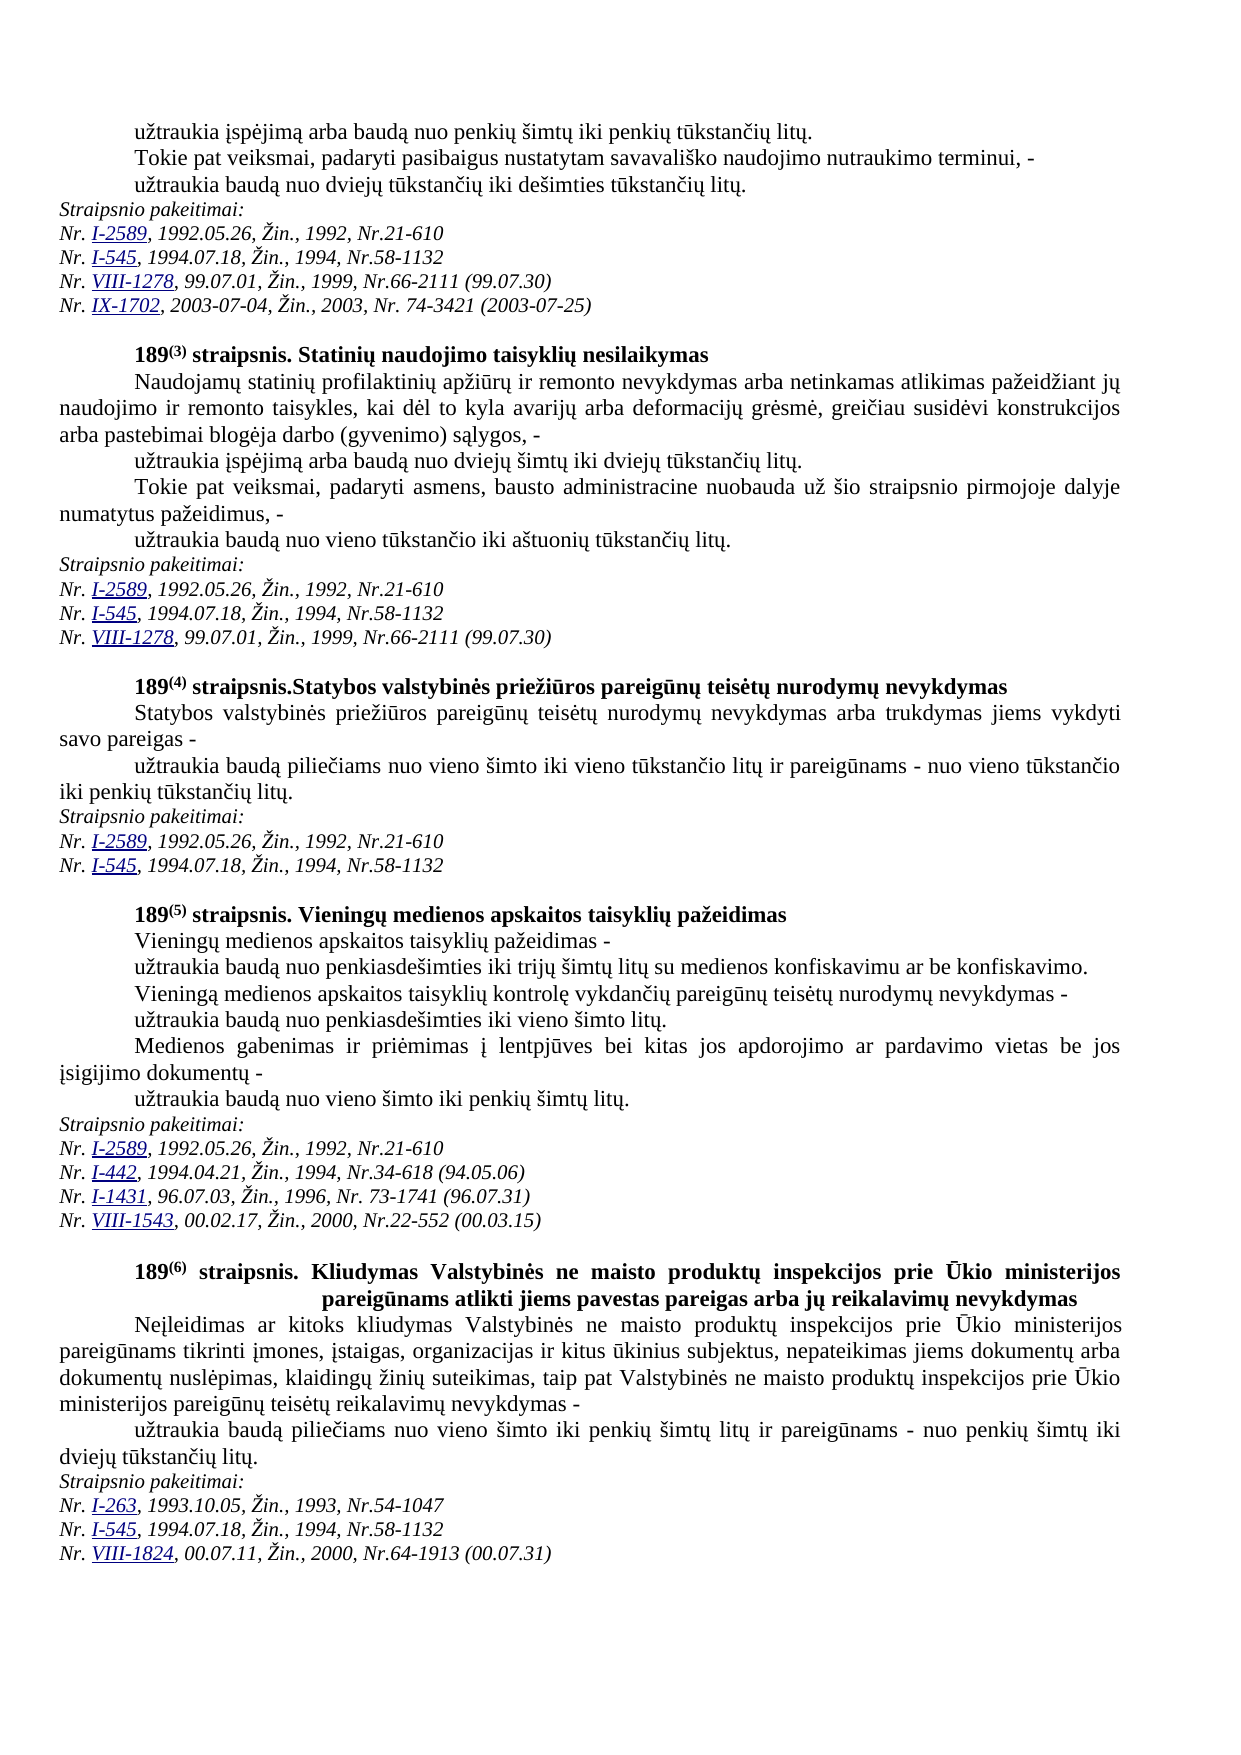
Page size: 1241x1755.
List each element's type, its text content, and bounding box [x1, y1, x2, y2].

text Nr. I-2589, 1992.05.26, Žin., 1992, Nr.21-610 [59, 828, 1122, 853]
text Nr. I-2589, 1992.05.26, Žin., 1992, Nr.21-610 [59, 576, 1122, 601]
text Statybos valstybinės priežiūros pareigūnų teisėtų nurodymų nevykdymas arba trukdymas jiems vykdyti savo pareigas - [59, 699, 1122, 752]
text 189(4) straipsnis.Statybos valstybinės priežiūros pareigūnų teisėtų nurodymų nevykdymas [59, 673, 1122, 699]
text Straipsnio pakeitimai: [59, 1469, 1122, 1493]
text Nr. I-442, 1994.04.21, Žin., 1994, Nr.34-618 (94.05.06) [59, 1160, 1122, 1184]
text užtraukia baudą nuo penkiasdešimties iki trijų šimtų litų su medienos konfiskavimu ar be konfiskavimo. [59, 953, 1122, 980]
text Straipsnio pakeitimai: [59, 552, 1122, 576]
text užtraukia baudą piliečiams nuo vieno šimto iki vieno tūkstančio litų ir pareigūnams - nuo vieno tūkstančio iki penkių tūkstančių litų. [59, 752, 1122, 804]
text Straipsnio pakeitimai: [59, 197, 1122, 221]
text 189(3) straipsnis. Statinių naudojimo taisyklių nesilaikymas [59, 342, 1122, 368]
text Straipsnio pakeitimai: [59, 804, 1122, 828]
text Neįleidimas ar kitoks kliudymas Valstybinės ne maisto produktų inspekcijos prie Ūkio ministerijos pareigūnams tikrinti įmones, įstaigas, organizacijas ir kitus ūkinius subjektus, nepateikimas jiems dokumentų arba dokumentų nuslėpimas, klaidingų žinių suteikimas, taip pat Valstybinės ne maisto produktų inspekcijos prie Ūkio ministerijos pareigūnų teisėtų reikalavimų nevykdymas - [59, 1311, 1122, 1416]
text Straipsnio pakeitimai: [59, 1112, 1122, 1136]
text Nr. I-545, 1994.07.18, Žin., 1994, Nr.58-1132 [59, 1517, 1122, 1541]
text užtraukia įspėjimą arba baudą nuo dviejų šimtų iki dviejų tūkstančių litų. [59, 447, 1122, 473]
text užtraukia baudą nuo vieno tūkstančio iki aštuonių tūkstančių litų. [59, 526, 1122, 552]
text Nr. I-545, 1994.07.18, Žin., 1994, Nr.58-1132 [59, 853, 1122, 877]
text Tokie pat veiksmai, padaryti asmens, bausto administracine nuobauda už šio straipsnio pirmojoje dalyje numatytus pažeidimus, - [59, 473, 1122, 526]
text Nr. VIII-1278, 99.07.01, Žin., 1999, Nr.66-2111 (99.07.30) [59, 624, 1122, 649]
text Nr. I-2589, 1992.05.26, Žin., 1992, Nr.21-610 [59, 1136, 1122, 1160]
text Vieningų medienos apskaitos taisyklių pažeidimas - [59, 927, 1122, 953]
text Nr. I-263, 1993.10.05, Žin., 1993, Nr.54-1047 [59, 1493, 1122, 1517]
text užtraukia baudą nuo penkiasdešimties iki vieno šimto litų. [59, 1006, 1122, 1032]
text Nr. IX-1702, 2003-07-04, Žin., 2003, Nr. 74-3421 (2003-07-25) [59, 293, 1122, 317]
text Naudojamų statinių profilaktinių apžiūrų ir remonto nevykdymas arba netinkamas atlikimas pažeidžiant jų naudojimo ir remonto taisykles, kai dėl to kyla avarijų arba deformacijų grėsmė, greičiau susidėvi konstrukcijos arba pastebimai blogėja darbo (gyvenimo) sąlygos, - [59, 368, 1122, 447]
text Nr. I-2589, 1992.05.26, Žin., 1992, Nr.21-610 [59, 221, 1122, 245]
text užtraukia baudą nuo dviejų tūkstančių iki dešimties tūkstančių litų. [59, 171, 1122, 197]
text užtraukia baudą nuo vieno šimto iki penkių šimtų litų. [59, 1085, 1122, 1112]
text užtraukia baudą piliečiams nuo vieno šimto iki penkių šimtų litų ir pareigūnams - nuo penkių šimtų iki dviejų tūkstančių litų. [59, 1416, 1122, 1469]
text Vieningą medienos apskaitos taisyklių kontrolę vykdančių pareigūnų teisėtų nurodymų nevykdymas - [59, 980, 1122, 1006]
text Nr. I-545, 1994.07.18, Žin., 1994, Nr.58-1132 [59, 245, 1122, 269]
text Medienos gabenimas ir priėmimas į lentpjūves bei kitas jos apdorojimo ar pardavimo vietas be jos įsigijimo dokumentų - [59, 1032, 1122, 1085]
text užtraukia įspėjimą arba baudą nuo penkių šimtų iki penkių tūkstančių litų. [59, 118, 1122, 144]
text 189(6) straipsnis. Kliudymas Valstybinės ne maisto produktų inspekcijos prie Ūkio ministerijos pareigūnams atlikti jiems pavestas pareigas arba jų reikalavimų nevykdymas [134, 1258, 1122, 1311]
text Nr. VIII-1278, 99.07.01, Žin., 1999, Nr.66-2111 (99.07.30) [59, 269, 1122, 293]
text Tokie pat veiksmai, padaryti pasibaigus nustatytam savavališko naudojimo nutraukimo terminui, - [59, 144, 1122, 171]
text 189(5) straipsnis. Vieningų medienos apskaitos taisyklių pažeidimas [59, 901, 1122, 927]
text Nr. I-1431, 96.07.03, Žin., 1996, Nr. 73-1741 (96.07.31) [59, 1184, 1122, 1208]
text Nr. I-545, 1994.07.18, Žin., 1994, Nr.58-1132 [59, 601, 1122, 624]
text Nr. VIII-1543, 00.02.17, Žin., 2000, Nr.22-552 (00.03.15) [59, 1208, 1122, 1232]
text Nr. VIII-1824, 00.07.11, Žin., 2000, Nr.64-1913 (00.07.31) [59, 1541, 1122, 1565]
